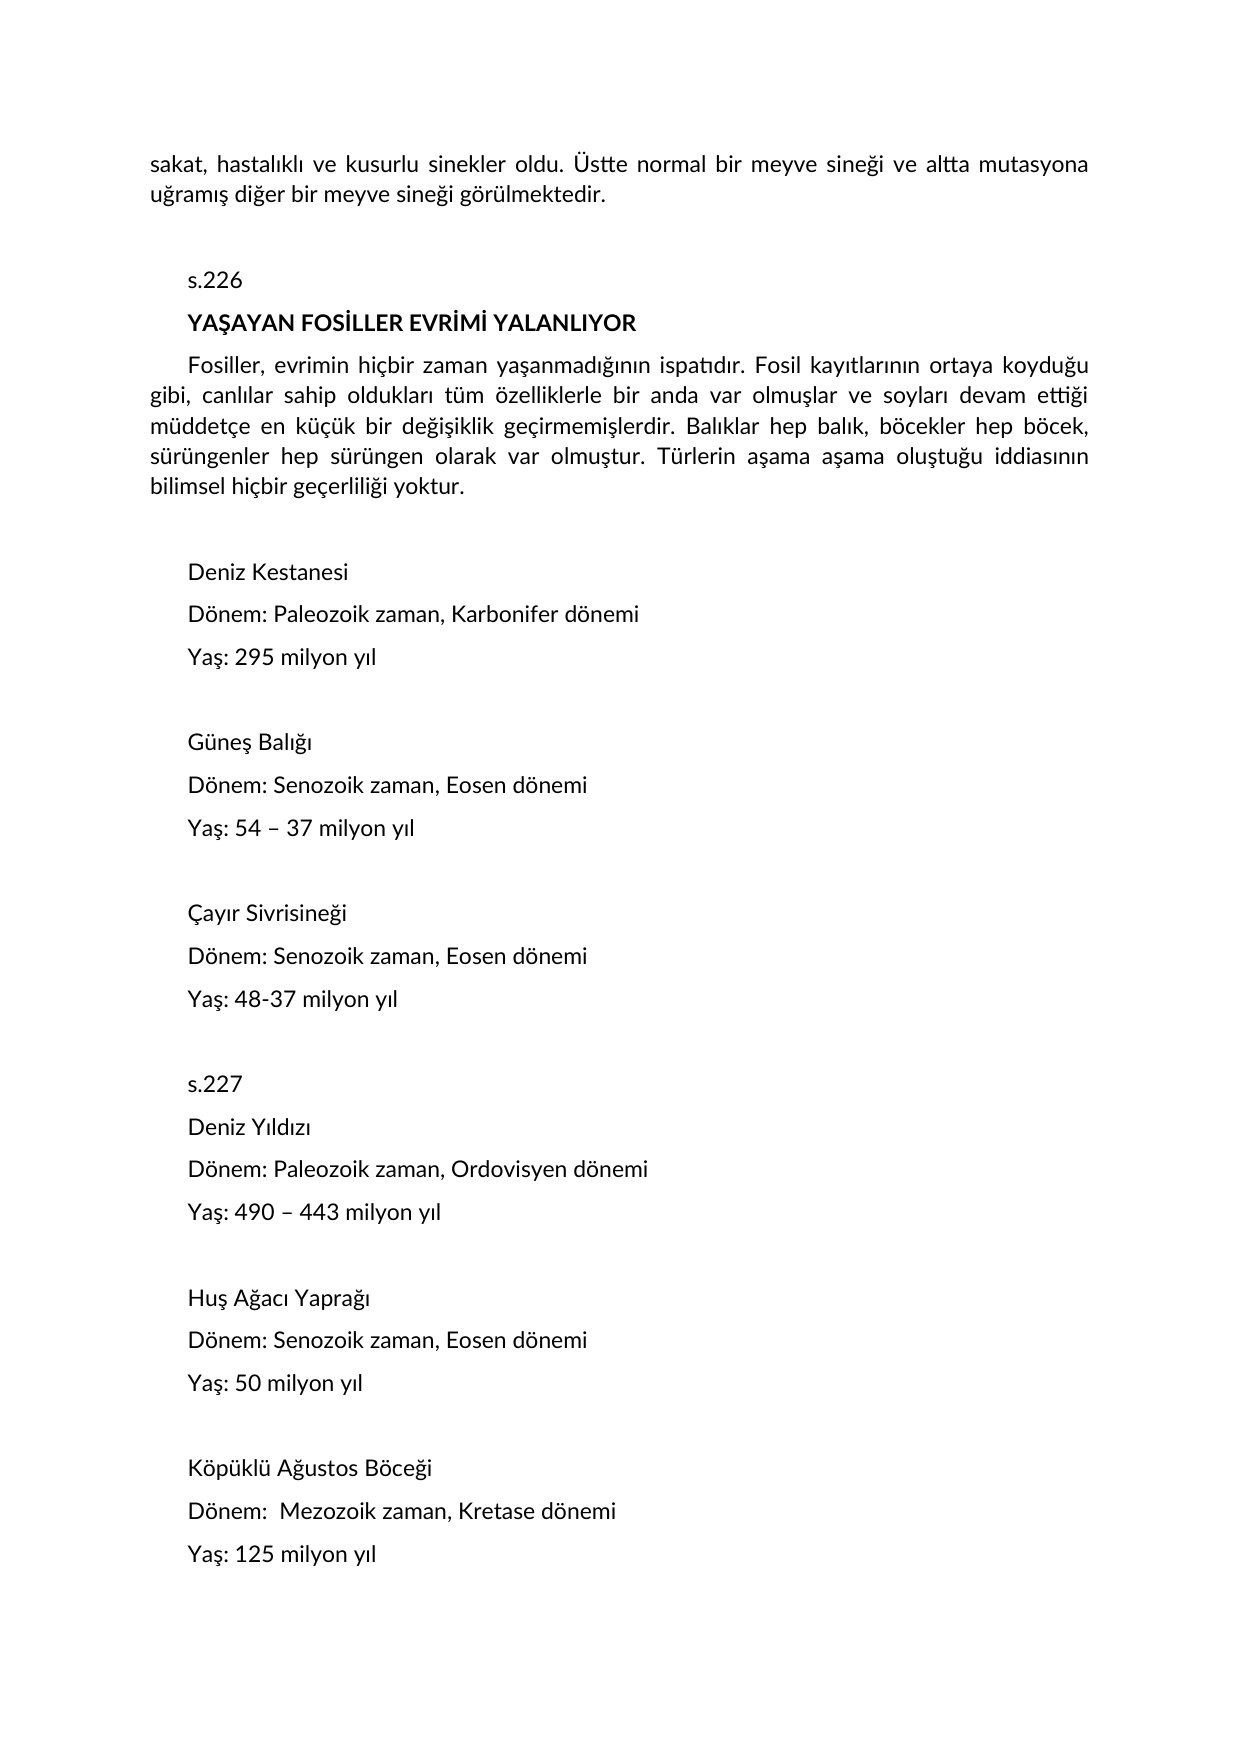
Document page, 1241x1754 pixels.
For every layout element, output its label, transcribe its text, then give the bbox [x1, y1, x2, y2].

text Dönem: Senozoik zaman, Eosen dönemi [150, 771, 1090, 798]
text Yaş: 54 – 37 milyon yıl [150, 813, 1090, 841]
text s.227 [150, 1070, 1090, 1097]
text Yaş: 125 milyon yıl [150, 1539, 1090, 1567]
text Yaş: 50 milyon yıl [150, 1369, 1090, 1396]
text Dönem: Paleozoik zaman, Karbonifer dönemi [150, 600, 1090, 627]
text Güneş Balığı [150, 728, 1090, 756]
text Dönem: Paleozoik zaman, Ordovisyen dönemi [150, 1155, 1090, 1183]
text Dönem: Mezozoik zaman, Kretase dönemi [150, 1497, 1090, 1524]
text Yaş: 295 milyon yıl [150, 643, 1090, 670]
text s.226 [150, 266, 1090, 293]
text Fosiller, evrimin hiçbir zaman yaşanmadığının ispatıdır. Fosil kayıtlarının ortaya koyduğu gibi, canlılar sahip oldukları tüm özelliklerle bir anda var olmuşlar ve soyları devam ettiği müddetçe en küçük bir değişiklik geçirmemişlerdir. Balıklar hep balık, böcekler hep böcek, sürüngenler hep sürüngen olarak var olmuştur. Türlerin aşama aşama oluştuğu iddiasının bilimsel hiçbir geçerliliği yoktur. [150, 351, 1090, 499]
text Dönem: Senozoik zaman, Eosen dönemi [150, 942, 1090, 969]
text Huş Ağacı Yaprağı [150, 1283, 1090, 1311]
text Deniz Kestanesi [150, 557, 1090, 585]
text YAŞAYAN FOSİLLER EVRİMİ YALANLIYOR [150, 308, 1090, 336]
text sakat, hastalıklı ve kusurlu sinekler oldu. Üstte normal bir meyve sineği ve altta mutasyona uğramış diğer bir meyve sineği görülmektedir. [150, 150, 1090, 208]
text Yaş: 48-37 milyon yıl [150, 984, 1090, 1012]
text Yaş: 490 – 443 milyon yıl [150, 1198, 1090, 1225]
text Çayır Sivrisineği [150, 899, 1090, 926]
text Köpüklü Ağustos Böceği [150, 1454, 1090, 1482]
text Dönem: Senozoik zaman, Eosen dönemi [150, 1326, 1090, 1353]
text Deniz Yıldızı [150, 1112, 1090, 1140]
